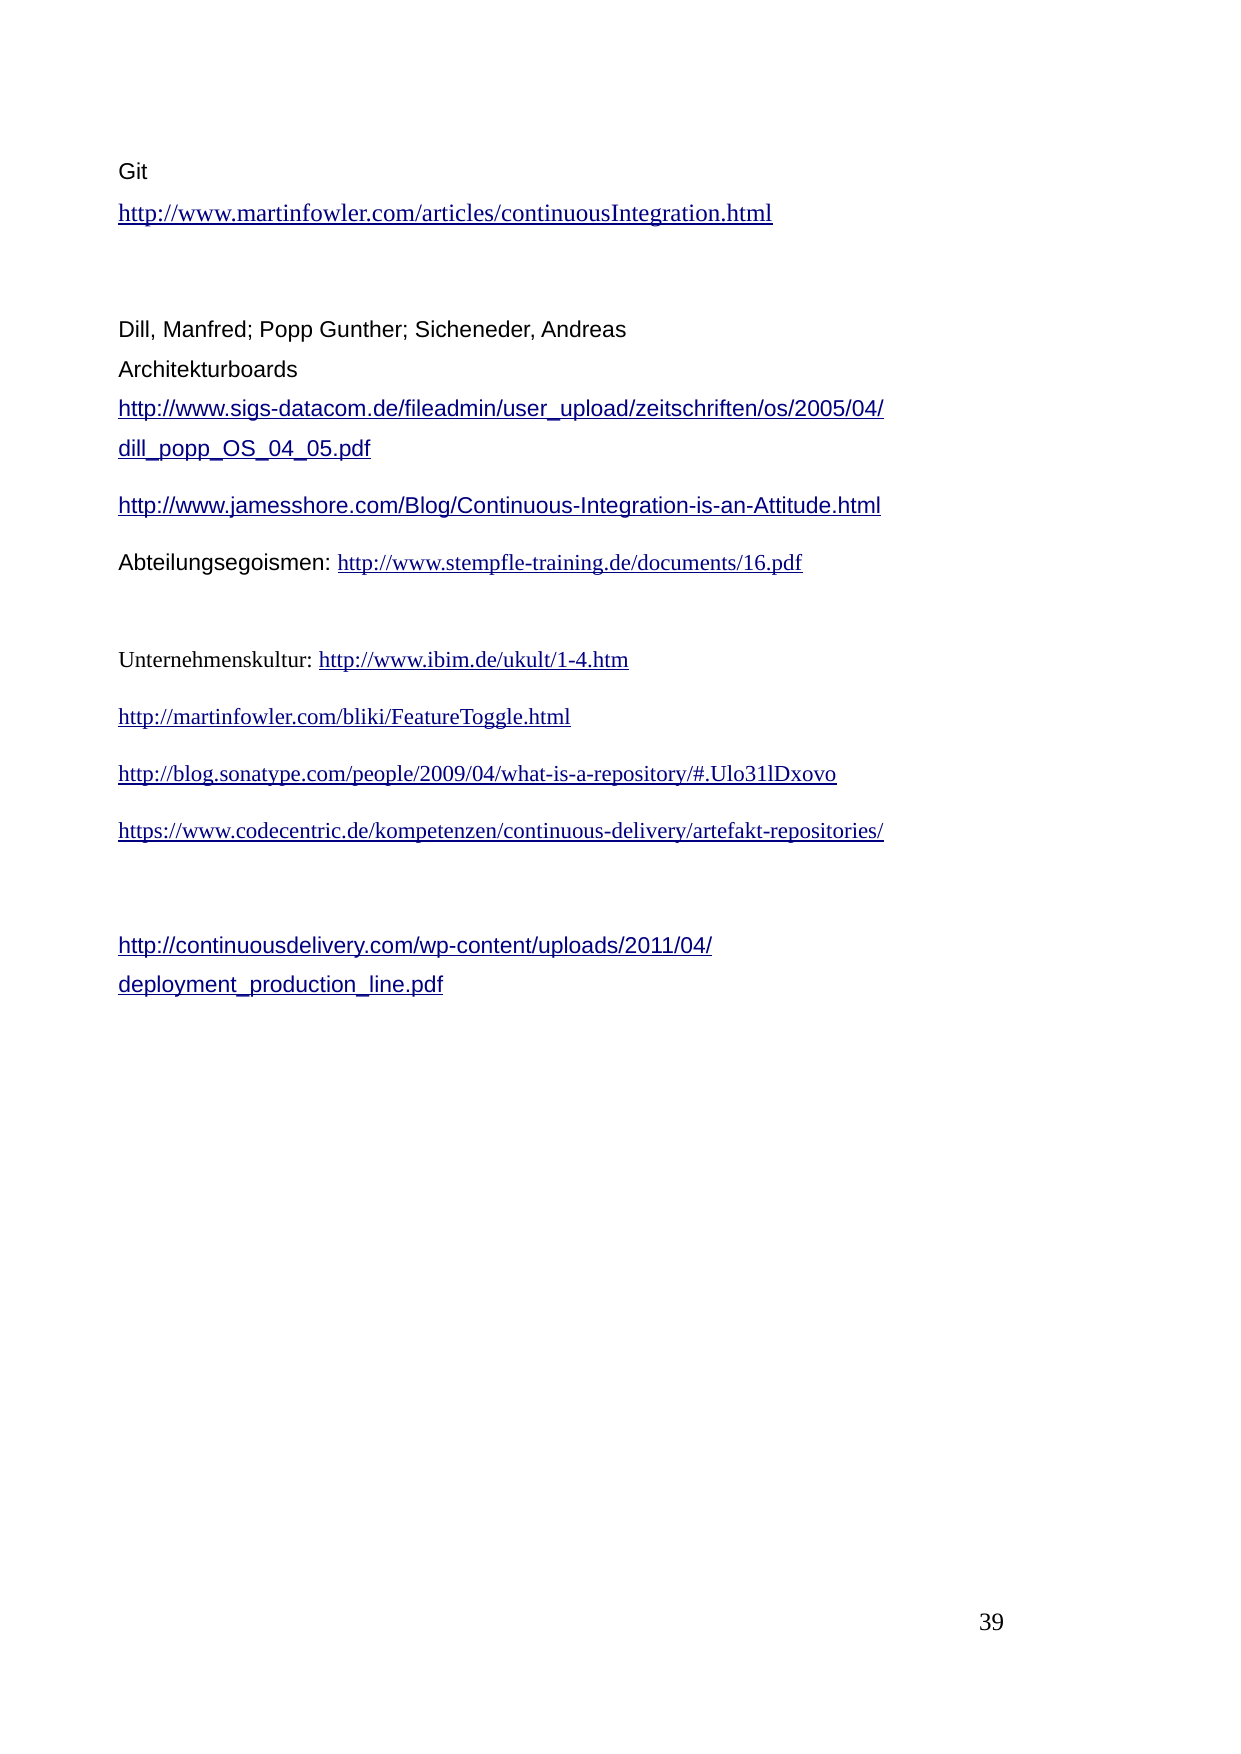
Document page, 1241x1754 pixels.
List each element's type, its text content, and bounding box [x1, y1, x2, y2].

text Unternehmenskultur: http://www.ibim.de/ukult/1-4.htm [118, 607, 1004, 672]
text http://continuousdelivery.com/wp-content/uploads/2011/04/deployment_production_line.pdf [118, 932, 1004, 998]
text http://blog.sonatype.com/people/2009/04/what-is-a-repository/#.Ulo31lDxovo [118, 760, 1004, 787]
text http://martinfowler.com/bliki/FeatureToggle.html [118, 703, 1004, 729]
text http://www.jamesshore.com/Blog/Continuous-Integration-is-an-Attitude.html [118, 492, 1004, 518]
text https://www.codecentric.de/kompetenzen/continuous-delivery/artefakt-repositories/ [118, 818, 1004, 844]
text Abteilungsegoismen: http://www.stempfle-training.de/documents/16.pdf [118, 549, 1004, 576]
text Dill, Manfred; Popp Gunther; Sicheneder, Andreas Architekturboards http://www.sigs-datacom.de/fileadmin/user_upload/zeitschriften/os/2005/04/dill_popp_OS_04_05.pdf [118, 316, 1004, 461]
text Git http://www.martinfowler.com/articles/continuousIntegration.html [118, 118, 1004, 227]
